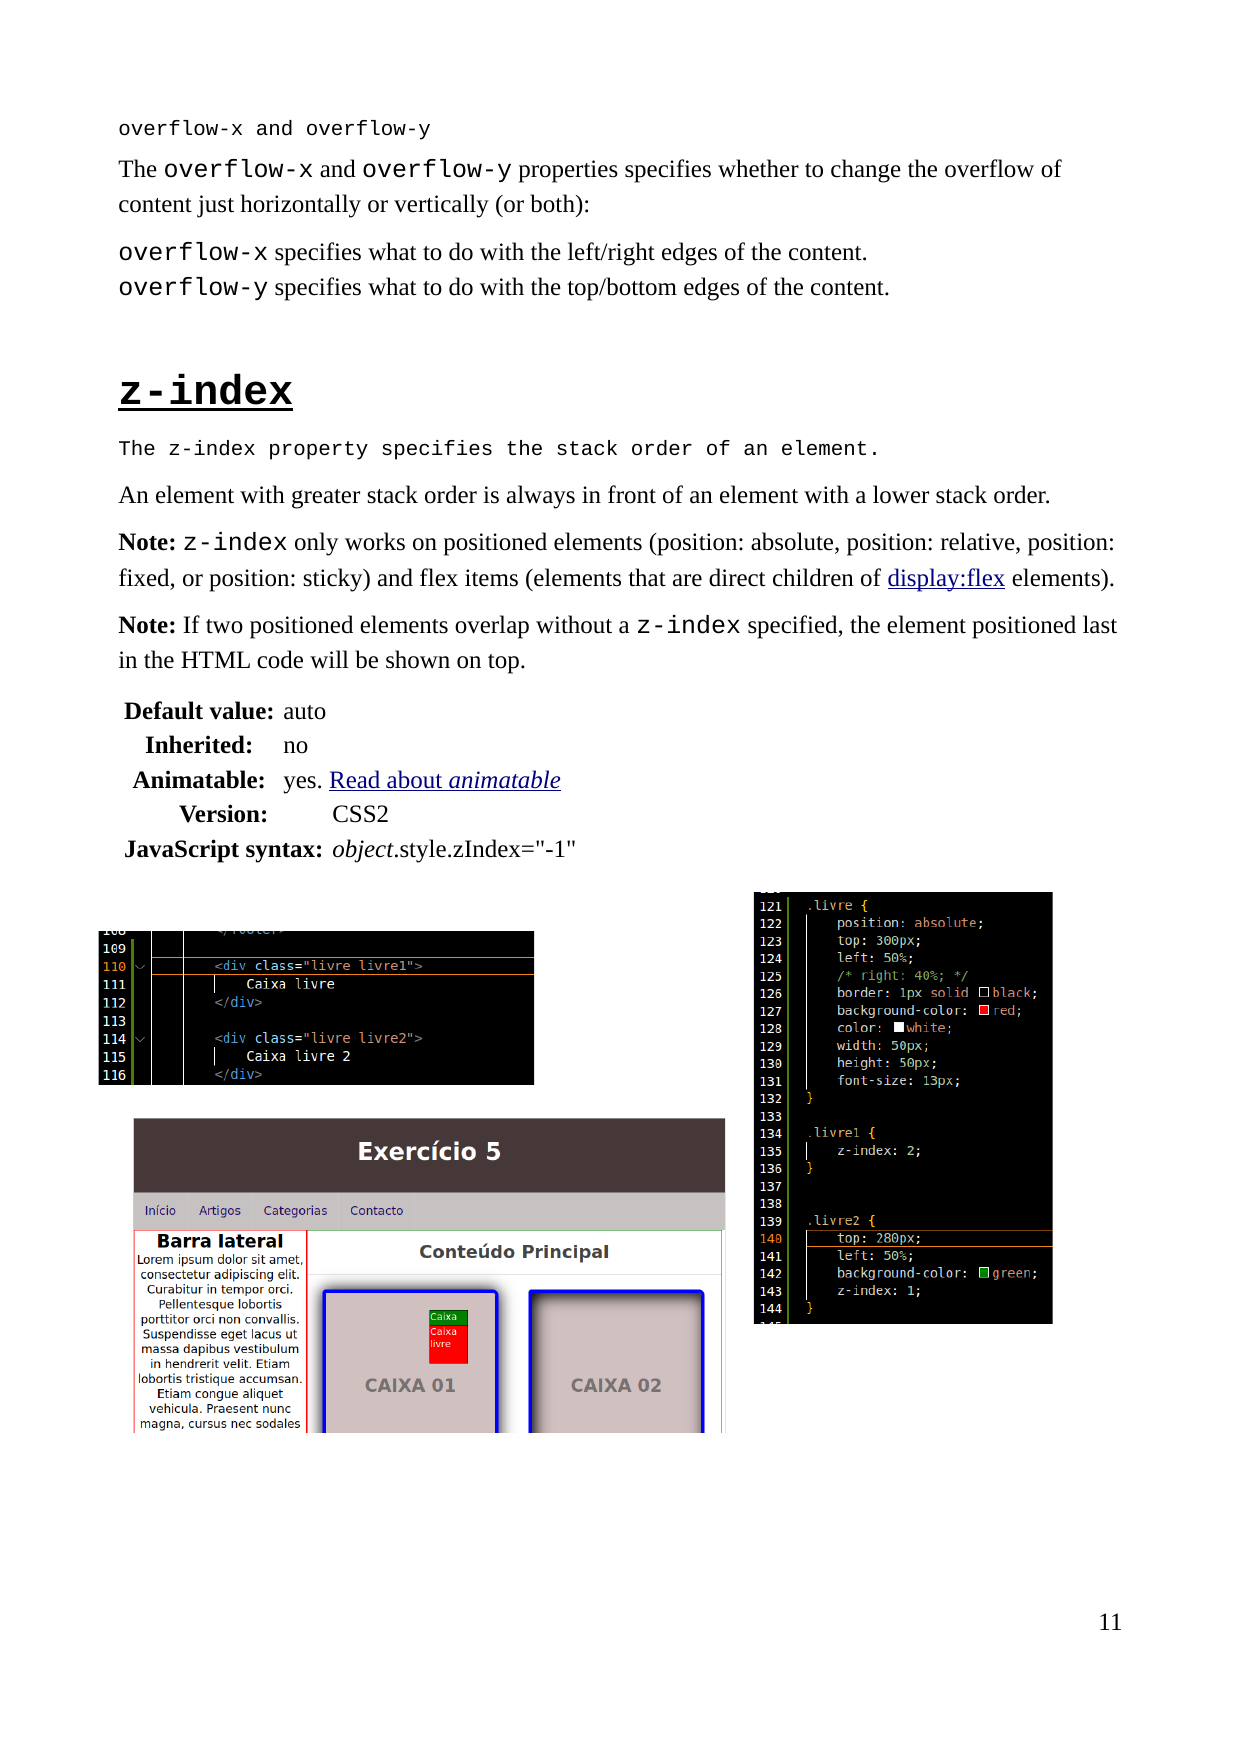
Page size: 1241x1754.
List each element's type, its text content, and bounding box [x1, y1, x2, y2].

table_header Version: [118, 797, 329, 831]
picture [753, 892, 1053, 1324]
table_header Default value: [118, 693, 280, 727]
text overflow-x specifies what to do with the left/right edges of the content. overflow-y specifies what to do with the top/bottom edges of the content. [118, 237, 1122, 303]
table_cell Inherited: [118, 728, 280, 762]
table_cell Animatable: [118, 762, 280, 797]
table_cell JavaScript syntax: [118, 831, 329, 866]
text The z-index property specifies the stack order of an element. [118, 438, 1122, 462]
text Note: If two positioned elements overlap without a z-index specified, the element positioned last in the HTML code will be shown on top. [118, 610, 1122, 674]
table_cell no [280, 728, 579, 762]
table_cell yes. Read about animatable [280, 762, 579, 797]
text An element with greater stack order is always in front of an element with a lower stack order. [118, 480, 1122, 509]
text The overflow-x and overflow-y properties specifies whether to change the overflow of content just horizontally or vertically (or both): [118, 154, 1122, 218]
table_header CSS2 [329, 797, 594, 831]
text Note: z-index only works on positioned elements (position: absolute, position: relative, position: fixed, or position: sticky) and flex items (elements that are direct children of display:flex elements). [118, 527, 1122, 591]
text z-index [118, 369, 1122, 417]
table_header auto [280, 693, 579, 727]
picture [98, 931, 535, 1085]
subtitle overflow-x and overflow-y [118, 118, 1122, 142]
table_cell object.style.zIndex="-1" [329, 831, 594, 866]
picture [97, 1104, 749, 1433]
